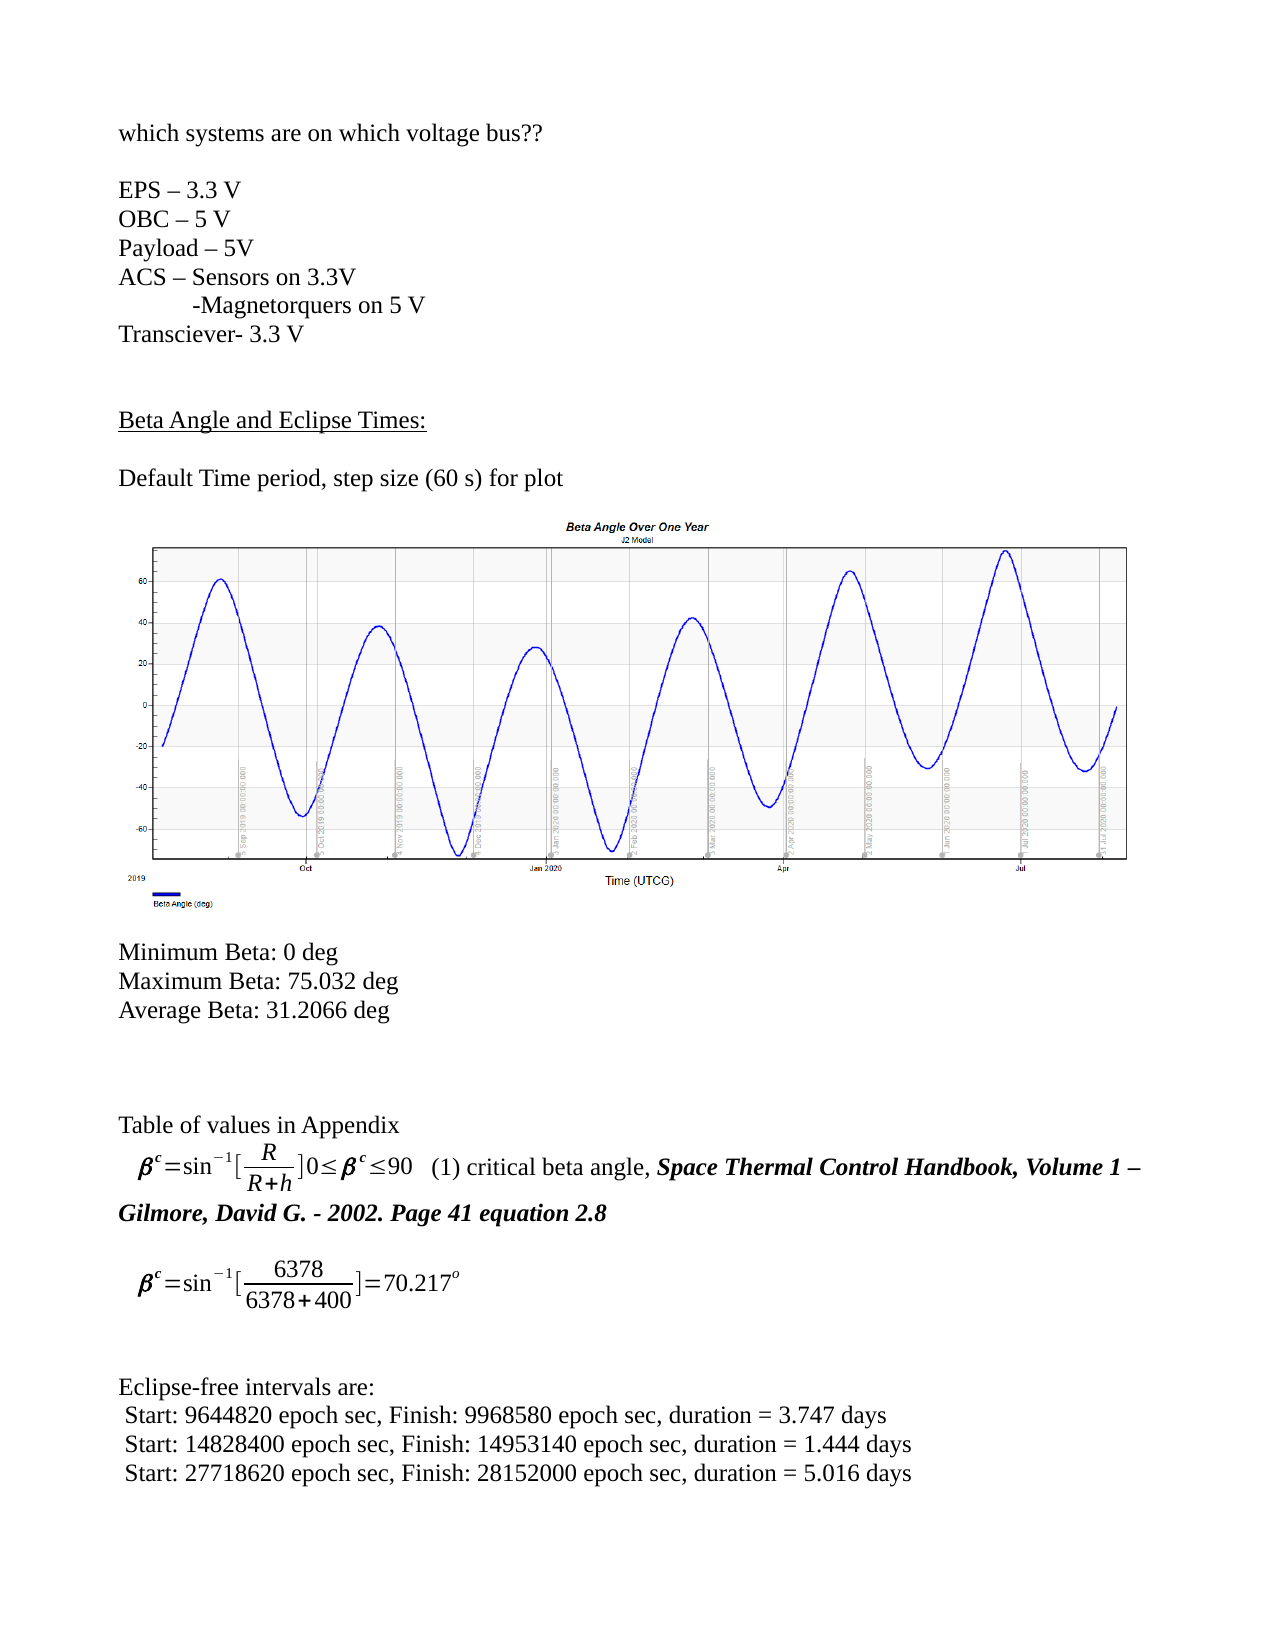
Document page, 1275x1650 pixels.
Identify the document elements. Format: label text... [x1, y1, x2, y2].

picture [118, 520, 1157, 909]
text -Magnetorquers on 5 V [118, 291, 1157, 319]
text ACS – Sensors on 3.3V [118, 262, 1157, 291]
text which systems are on which voltage bus?? [118, 118, 1157, 147]
text EPS – 3.3 V [118, 176, 1157, 204]
text Eclipse-free intervals are: [118, 1372, 1157, 1400]
text Transciever- 3.3 V [118, 319, 1157, 348]
text Start: 27718620 epoch sec, Finish: 28152000 epoch sec, duration = 5.016 days [118, 1458, 1157, 1487]
text Table of values in Appendix [118, 1110, 1157, 1139]
text Average Beta: 31.2066 deg [118, 995, 1157, 1024]
text Payload – 5V [118, 233, 1157, 262]
text Default Time period, step size (60 s) for plot [118, 463, 1157, 492]
text Beta Angle and Eclipse Times: [118, 406, 1157, 434]
text (1) critical beta angle, Space Thermal Control Handbook, Volume 1 – Gilmore, David G. - 2002. Page 41 equation 2.8 [118, 1139, 1157, 1226]
text Start: 14828400 epoch sec, Finish: 14953140 epoch sec, duration = 1.444 days [118, 1429, 1157, 1458]
text OBC – 5 V [118, 204, 1157, 233]
text Minimum Beta: 0 deg [118, 937, 1157, 966]
text Start: 9644820 epoch sec, Finish: 9968580 epoch sec, duration = 3.747 days [118, 1400, 1157, 1429]
text Maximum Beta: 75.032 deg [118, 966, 1157, 995]
